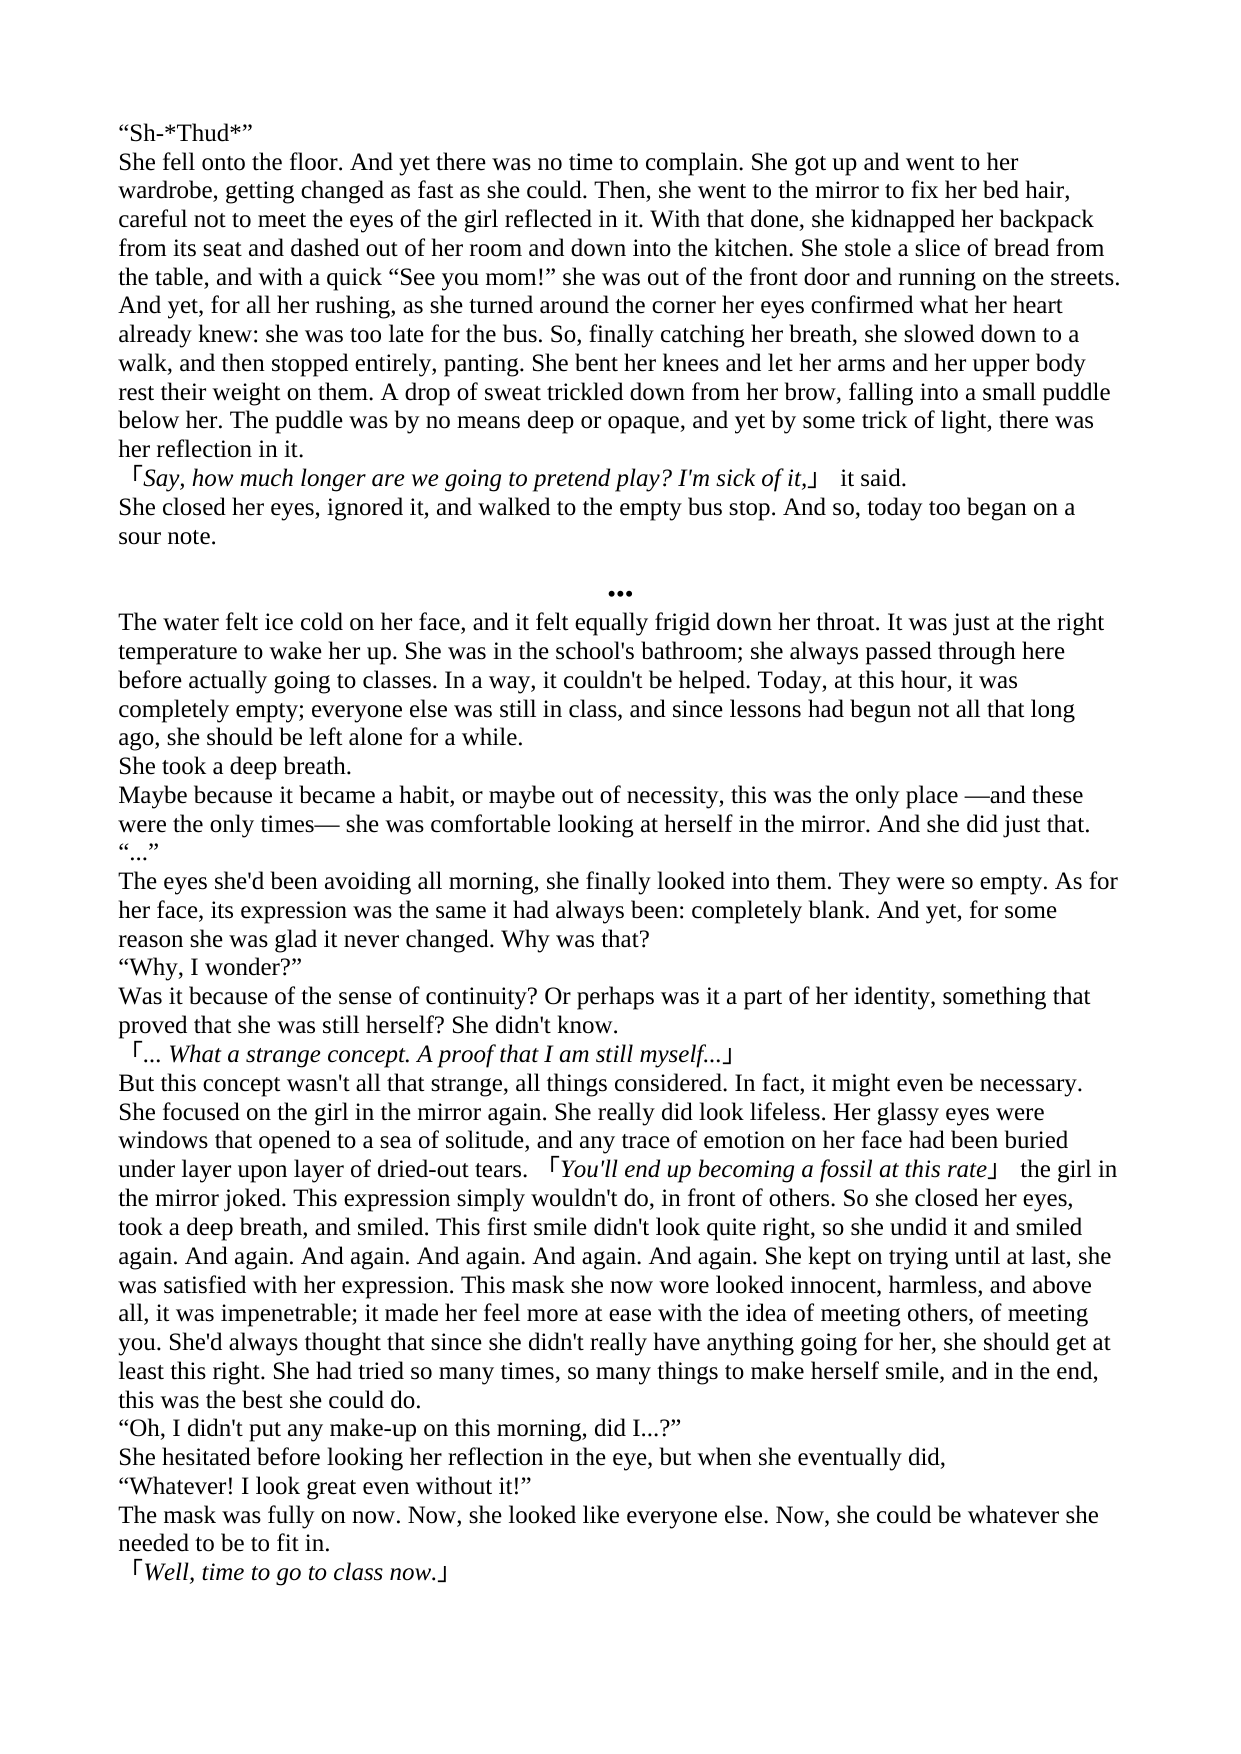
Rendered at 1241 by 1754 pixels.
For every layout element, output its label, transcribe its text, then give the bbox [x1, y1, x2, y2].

text The water felt ice cold on her face, and it felt equally frigid down her throat. It was just at the right temperature to wake her up. She was in the school's bathroom; she always passed through here before actually going to classes. In a way, it couldn't be helped. Today, at this hour, it was completely empty; everyone else was still in class, and since lessons had begun not all that long ago, she should be left alone for a while. [118, 607, 1122, 751]
text She focused on the girl in the mirror again. She really did look lifeless. Her glassy eyes were windows that opened to a sea of solitude, and any trace of emotion on her face had been buried under layer upon layer of dried-out tears. 「You'll end up becoming a fossil at this rate」 the girl in the mirror joked. This expression simply wouldn't do, in front of others. So she closed her eyes, took a deep breath, and smiled. This first smile didn't look quite right, so she undid it and smiled again. And again. And again. And again. And again. And again. She kept on trying until at last, she was satisfied with her expression. This mask she now wore looked innocent, harmless, and above all, it was impenetrable; it made her feel more at ease with the idea of meeting others, of meeting you. She'd always thought that since she didn't really have anything going for her, she should get at least this right. She had tried so many times, so many things to make herself smile, and in the end, this was the best she could do. [118, 1097, 1122, 1413]
text ••• [118, 579, 1122, 607]
text She took a deep breath. [118, 751, 1122, 780]
text “Whatever! I look great even without it!” [118, 1471, 1122, 1500]
text The eyes she'd been avoiding all morning, she finally looked into them. They were so empty. As for her face, its expression was the same it had always been: completely blank. And yet, for some reason she was glad it never changed. Why was that? [118, 866, 1122, 952]
text And yet, for all her rushing, as she turned around the corner her eyes confirmed what her heart already knew: she was too late for the bus. So, finally catching her breath, she slowed down to a walk, and then stopped entirely, panting. She bent her knees and let her arms and her upper body rest their weight on them. A drop of sweat trickled down from her brow, falling into a small puddle below her. The puddle was by no means deep or opaque, and yet by some trick of light, there was her reflection in it. [118, 291, 1122, 463]
text She closed her eyes, ignored it, and walked to the empty bus stop. And so, today too began on a sour note. [118, 492, 1122, 550]
text 「... What a strange concept. A proof that I am still myself...」 [118, 1039, 1122, 1068]
text 「Well, time to go to class now.」 [118, 1557, 1122, 1586]
text But this concept wasn't all that strange, all things considered. In fact, it might even be necessary. [118, 1068, 1122, 1097]
text “Why, I wonder?” [118, 952, 1122, 981]
text 「Say, how much longer are we going to pretend play? I'm sick of it,」 it said. [118, 463, 1122, 492]
text “Oh, I didn't put any make-up on this morning, did I...?” [118, 1413, 1122, 1442]
text “Sh-*Thud*” [118, 118, 1122, 147]
text “...” [118, 837, 1122, 866]
text She fell onto the floor. And yet there was no time to complain. She got up and went to her wardrobe, getting changed as fast as she could. Then, she went to the mirror to fix her bed hair, careful not to meet the eyes of the girl reflected in it. With that done, she kidnapped her backpack from its seat and dashed out of her room and down into the kitchen. She stole a slice of bread from the table, and with a quick “See you mom!” she was out of the front door and running on the streets. [118, 147, 1122, 291]
text Maybe because it became a habit, or maybe out of necessity, this was the only place —and these were the only times— she was comfortable looking at herself in the mirror. And she did just that. [118, 780, 1122, 837]
text She hesitated before looking her reflection in the eye, but when she eventually did, [118, 1442, 1122, 1471]
text The mask was fully on now. Now, she looked like everyone else. Now, she could be whatever she needed to be to fit in. [118, 1500, 1122, 1557]
text Was it because of the sense of continuity? Or perhaps was it a part of her identity, something that proved that she was still herself? She didn't know. [118, 981, 1122, 1039]
